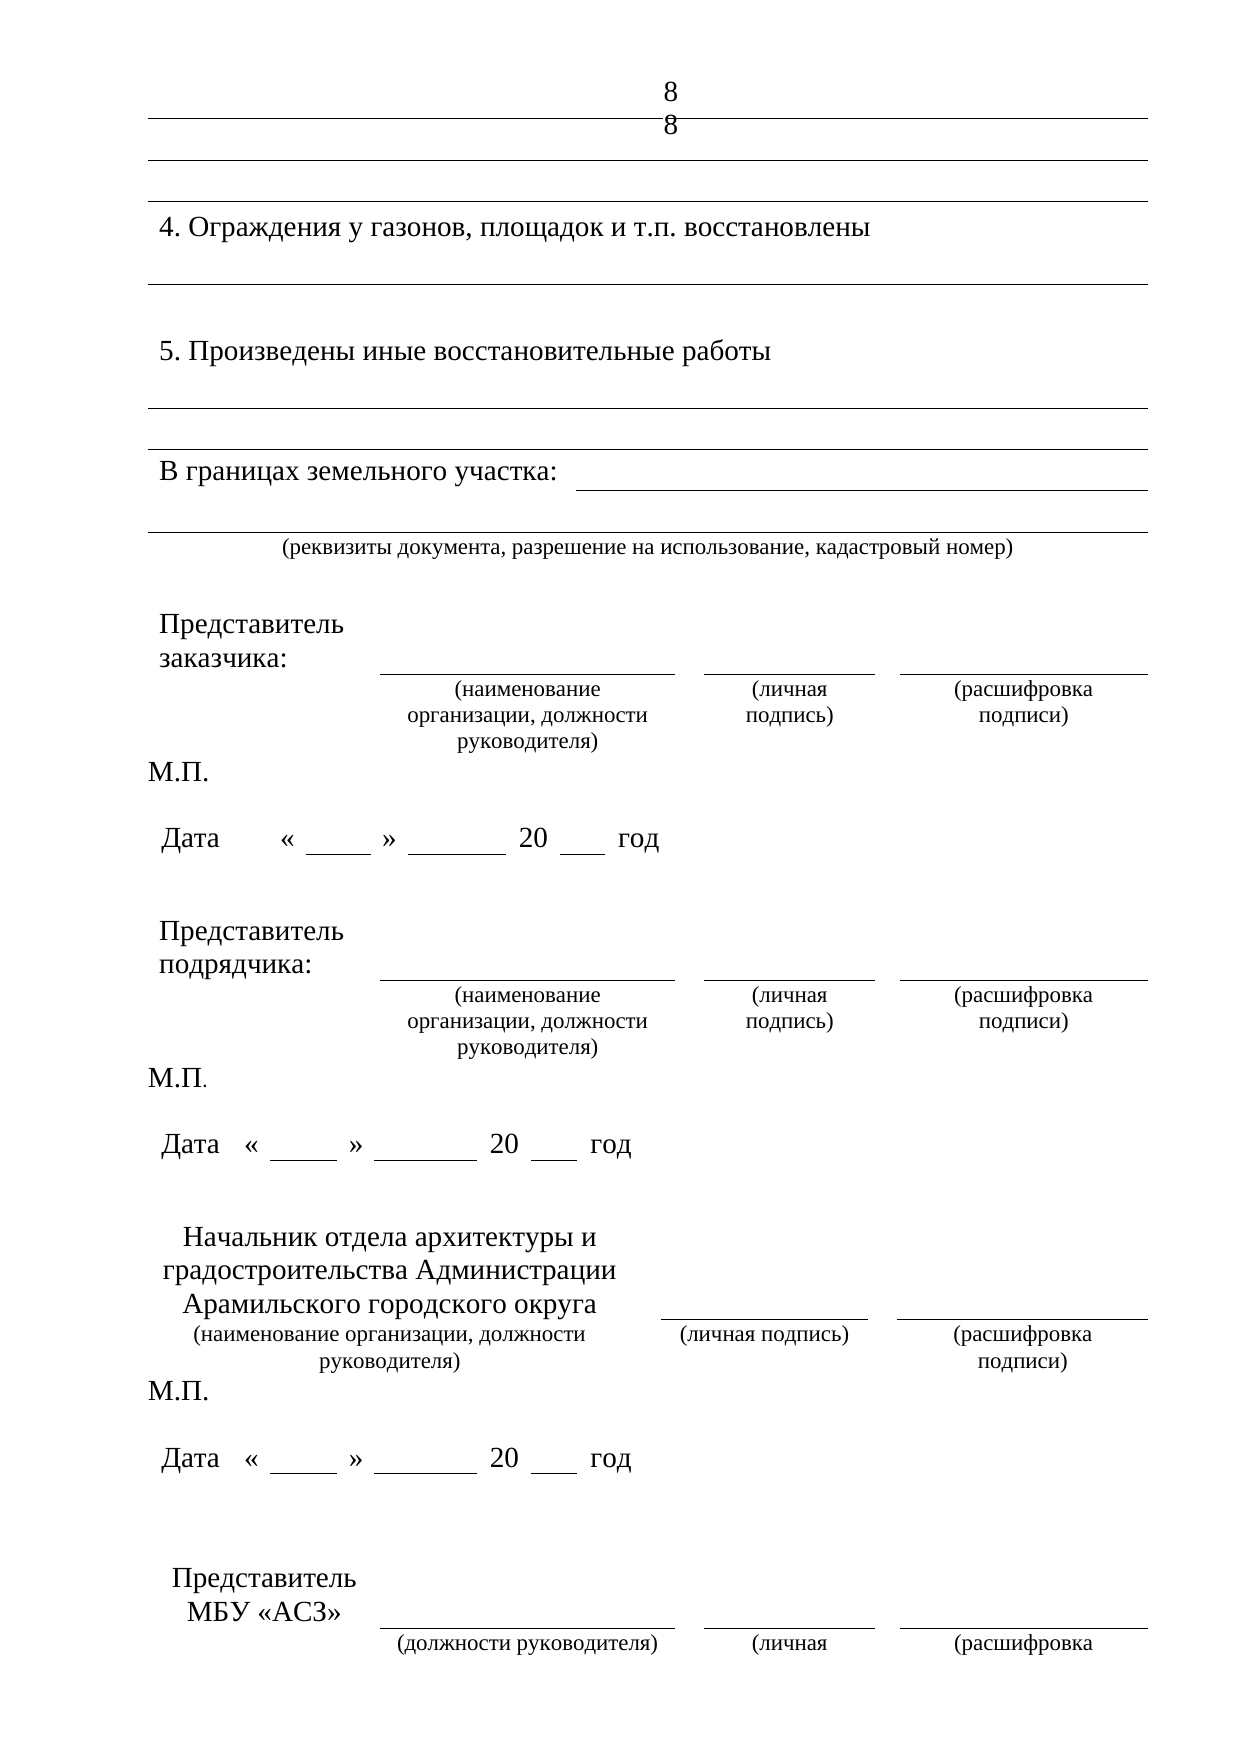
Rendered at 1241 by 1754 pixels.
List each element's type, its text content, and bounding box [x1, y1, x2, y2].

table_header Дата [148, 1432, 233, 1473]
table_cell (личная подпись) [704, 675, 875, 754]
table_header [704, 1561, 875, 1628]
table_header 20 [477, 1432, 531, 1473]
table_header » [337, 1119, 374, 1160]
table_header Представитель МБУ «АСЗ» [148, 1561, 380, 1628]
table_cell [148, 674, 380, 754]
table_cell [576, 450, 1148, 490]
table_cell [667, 125, 674, 133]
table_cell В границах земельного участка: [148, 450, 576, 490]
text М.П. [148, 754, 1181, 787]
table_cell [875, 1628, 900, 1669]
table_cell 5. Произведены иные восстановительные работы [148, 325, 1148, 366]
table_header год [577, 1119, 644, 1160]
table_header Дата [148, 813, 233, 854]
table_header [374, 1119, 477, 1160]
table_cell [148, 161, 1148, 201]
table_cell [675, 980, 704, 1060]
table_header [675, 1561, 704, 1628]
table_cell [675, 674, 704, 754]
table_header « [269, 813, 306, 854]
table_cell (наименование организации, должности руководителя) [380, 675, 674, 754]
table_header [645, 1432, 1144, 1473]
table_cell [675, 1628, 704, 1669]
table_header [380, 607, 674, 674]
table_header год [577, 1432, 644, 1473]
table_header [875, 913, 900, 980]
table_cell (наименование организации, должности руководителя) [380, 981, 674, 1060]
table_header Представитель подрядчика: [148, 913, 380, 980]
table_header [897, 1219, 1148, 1319]
table_header [900, 913, 1147, 980]
table_header « [233, 1119, 270, 1160]
table_header год [605, 813, 672, 854]
table_header 20 [506, 813, 560, 854]
table_header [270, 1432, 337, 1473]
table_header [661, 1219, 868, 1319]
table_cell [631, 1319, 661, 1373]
table_cell (личная подпись) [704, 981, 875, 1060]
table_cell [148, 1628, 380, 1669]
table_header [704, 607, 875, 674]
table_cell (личная [704, 1629, 875, 1669]
table_header [306, 813, 371, 854]
table_header [374, 1432, 477, 1473]
table_cell [148, 242, 1148, 283]
table_header 20 [477, 1119, 531, 1160]
table_cell 4. Ограждения у газонов, площадок и т.п. восстановлены [148, 202, 1148, 242]
table_cell (личная подпись) [661, 1320, 868, 1373]
table_header Дата [148, 1119, 233, 1160]
text М.П. [148, 1060, 1181, 1093]
table_header [560, 813, 605, 854]
table_header « [233, 1432, 270, 1473]
table_cell [148, 119, 1148, 159]
table_header [875, 1561, 900, 1628]
table_cell [148, 366, 1148, 408]
table_header Представитель заказчика: [148, 607, 380, 674]
table_header [233, 813, 269, 854]
table_header Начальник отдела архитектуры и градостроительства Администрации Арамильского городского округа [148, 1219, 631, 1319]
table_header [531, 1119, 577, 1160]
table_header [900, 607, 1147, 674]
table_cell [148, 285, 1148, 325]
text М.П. [148, 1373, 1181, 1407]
table_cell (наименование организации, должности руководителя) [148, 1319, 631, 1373]
table_header [408, 813, 506, 854]
table_header » [371, 813, 408, 854]
table_cell (расшифровка [900, 1629, 1147, 1669]
table_header [270, 1119, 337, 1160]
table_header [380, 913, 674, 980]
table_header [675, 607, 704, 674]
table_header [875, 607, 900, 674]
table_cell [148, 980, 380, 1060]
table_header [631, 1219, 661, 1319]
table_cell (должности руководителя) [380, 1629, 674, 1669]
table_cell (расшифровка подписи) [900, 675, 1147, 754]
table_header [868, 1219, 897, 1319]
table_header [531, 1432, 577, 1473]
table_header » [337, 1432, 374, 1473]
table_header [900, 1561, 1147, 1628]
table_header [672, 813, 1144, 854]
table_header [675, 913, 704, 980]
table_header [704, 913, 875, 980]
table_cell [868, 1319, 897, 1373]
table_cell (реквизиты документа, разрешение на использование, кадастровый номер) [148, 533, 1148, 573]
table_header [645, 1119, 1144, 1160]
table_cell [148, 409, 1148, 449]
table_cell (расшифровка подписи) [897, 1320, 1148, 1373]
table_header [380, 1561, 674, 1628]
table_cell [875, 674, 900, 754]
table_cell (расшифровка подписи) [900, 981, 1147, 1060]
table_cell [148, 490, 1148, 532]
table_cell [875, 980, 900, 1060]
